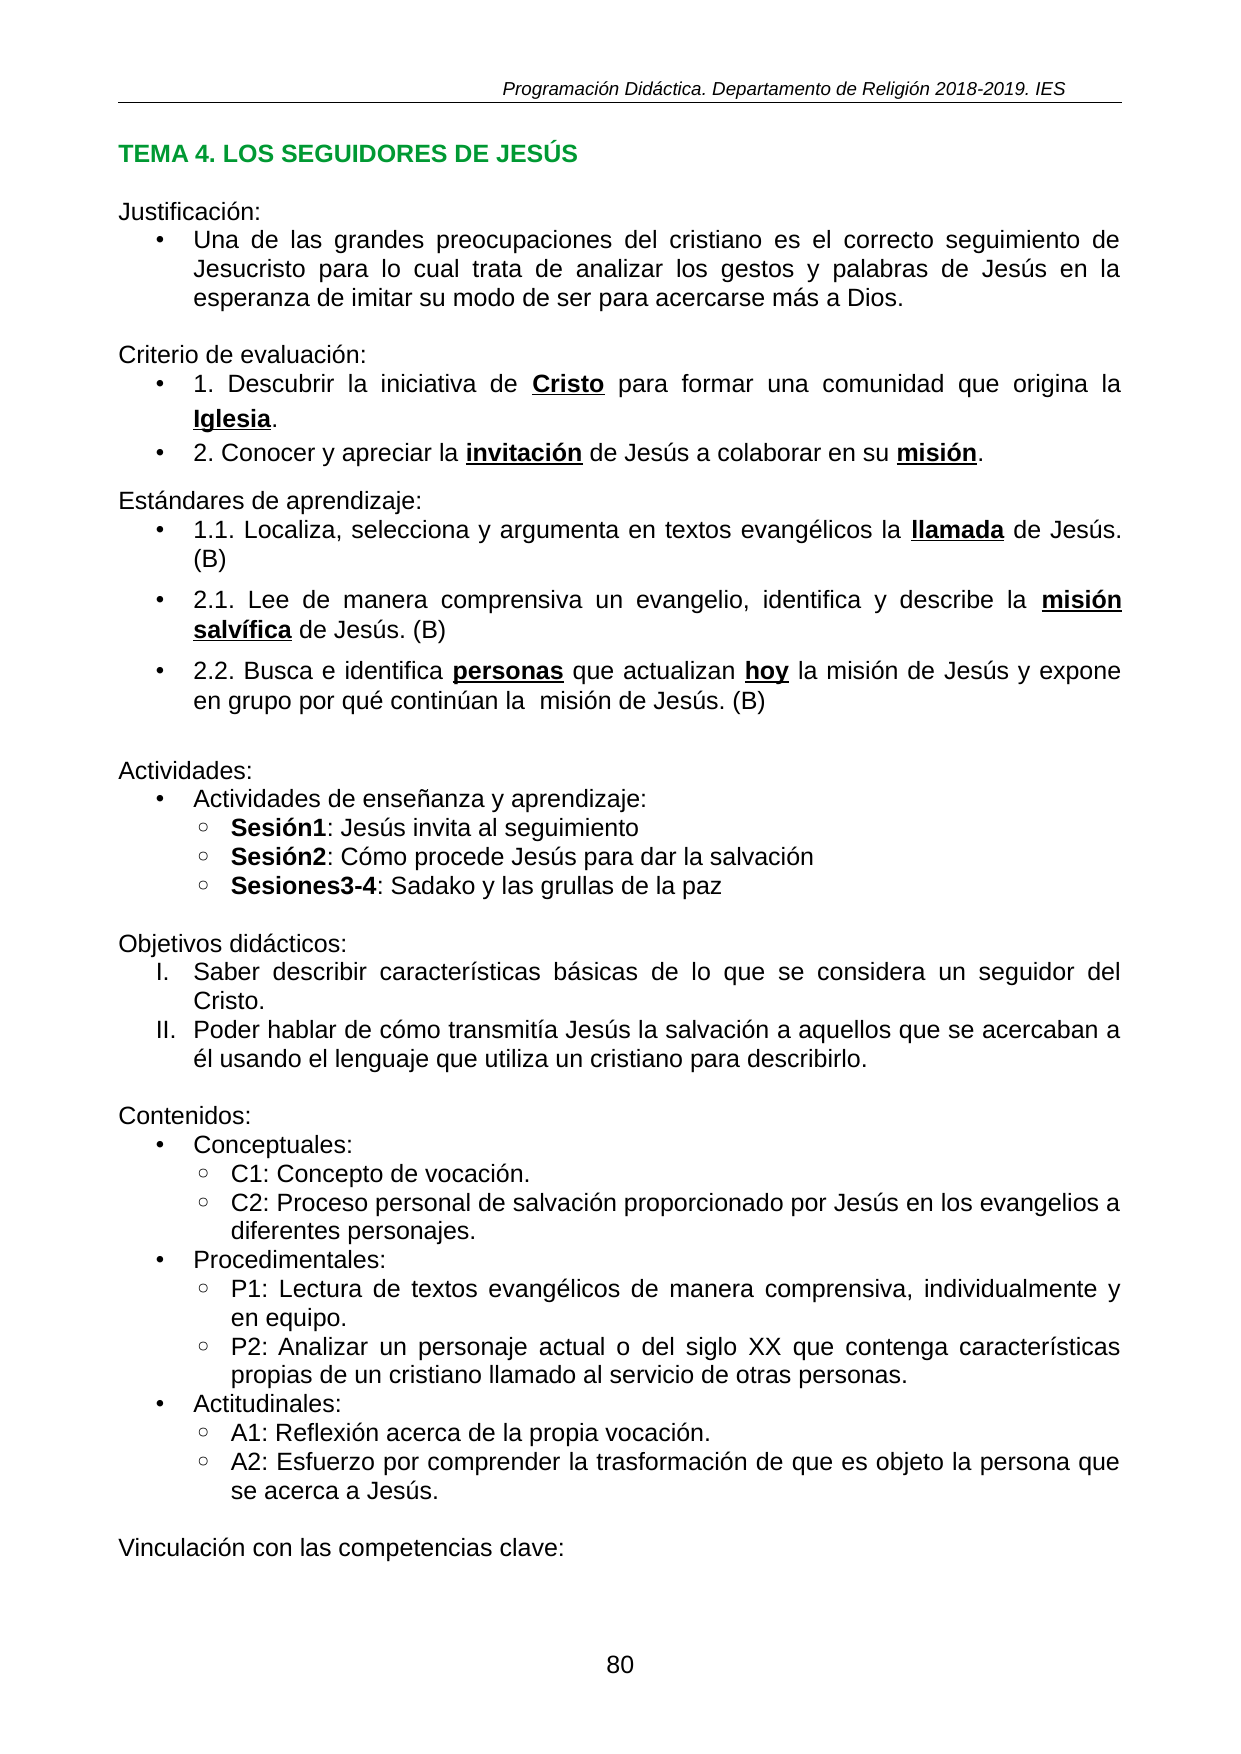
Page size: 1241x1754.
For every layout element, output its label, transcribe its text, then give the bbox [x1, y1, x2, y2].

text TEMA 4. LOS SEGUIDORES DE JESÚS [118, 139, 1122, 168]
list Actitudinales: [156, 1389, 1122, 1418]
list P2: Analizar un personaje actual o del siglo XX que contenga características propias de un cristiano llamado al servicio de otras personas. [193, 1332, 1122, 1389]
list Actividades de enseñanza y aprendizaje: [156, 784, 1122, 813]
list 2.2. Busca e identifica personas que actualizan hoy la misión de Jesús y expone en grupo por qué continúan la misión de Jesús. (B) [156, 656, 1122, 715]
text Justificación: [118, 197, 1122, 225]
list Conceptuales: [156, 1130, 1122, 1159]
list A1: Reflexión acerca de la propia vocación. [193, 1418, 1122, 1447]
list Sesiones3-4: Sadako y las grullas de la paz [193, 871, 1122, 900]
list 1.1. Localiza, selecciona y argumenta en textos evangélicos la llamada de Jesús. (B) [156, 515, 1122, 574]
list 2. Conocer y apreciar la invitación de Jesús a colaborar en su misión. [156, 438, 1122, 467]
text Vinculación con las competencias clave: [118, 1533, 1122, 1562]
list Procedimentales: [156, 1245, 1122, 1274]
text Actividades: [118, 756, 1122, 784]
list Saber describir características básicas de lo que se considera un seguidor del Cristo. [156, 957, 1122, 1015]
list 2.1. Lee de manera comprensiva un evangelio, identifica y describe la misión salvífica de Jesús. (B) [156, 585, 1122, 644]
list Una de las grandes preocupaciones del cristiano es el correcto seguimiento de Jesucristo para lo cual trata de analizar los gestos y palabras de Jesús en la esperanza de imitar su modo de ser para acercarse más a Dios. [156, 225, 1122, 312]
list Poder hablar de cómo transmitía Jesús la salvación a aquellos que se acercaban a él usando el lenguaje que utiliza un cristiano para describirlo. [156, 1015, 1122, 1072]
list 1. Descubrir la iniciativa de Cristo para formar una comunidad que origina la Iglesia. [156, 369, 1122, 433]
list P1: Lectura de textos evangélicos de manera comprensiva, individualmente y en equipo. [193, 1274, 1122, 1332]
list C1: Concepto de vocación. [193, 1159, 1122, 1187]
text Contenidos: [118, 1101, 1122, 1130]
list Sesión1: Jesús invita al seguimiento [193, 813, 1122, 842]
text Objetivos didácticos: [118, 928, 1122, 957]
list C2: Proceso personal de salvación proporcionado por Jesús en los evangelios a diferentes personajes. [193, 1187, 1122, 1245]
text Estándares de aprendizaje: [118, 486, 1122, 515]
text Criterio de evaluación: [118, 341, 1122, 369]
list A2: Esfuerzo por comprender la trasformación de que es objeto la persona que se acerca a Jesús. [193, 1447, 1122, 1504]
list Sesión2: Cómo procede Jesús para dar la salvación [193, 842, 1122, 871]
